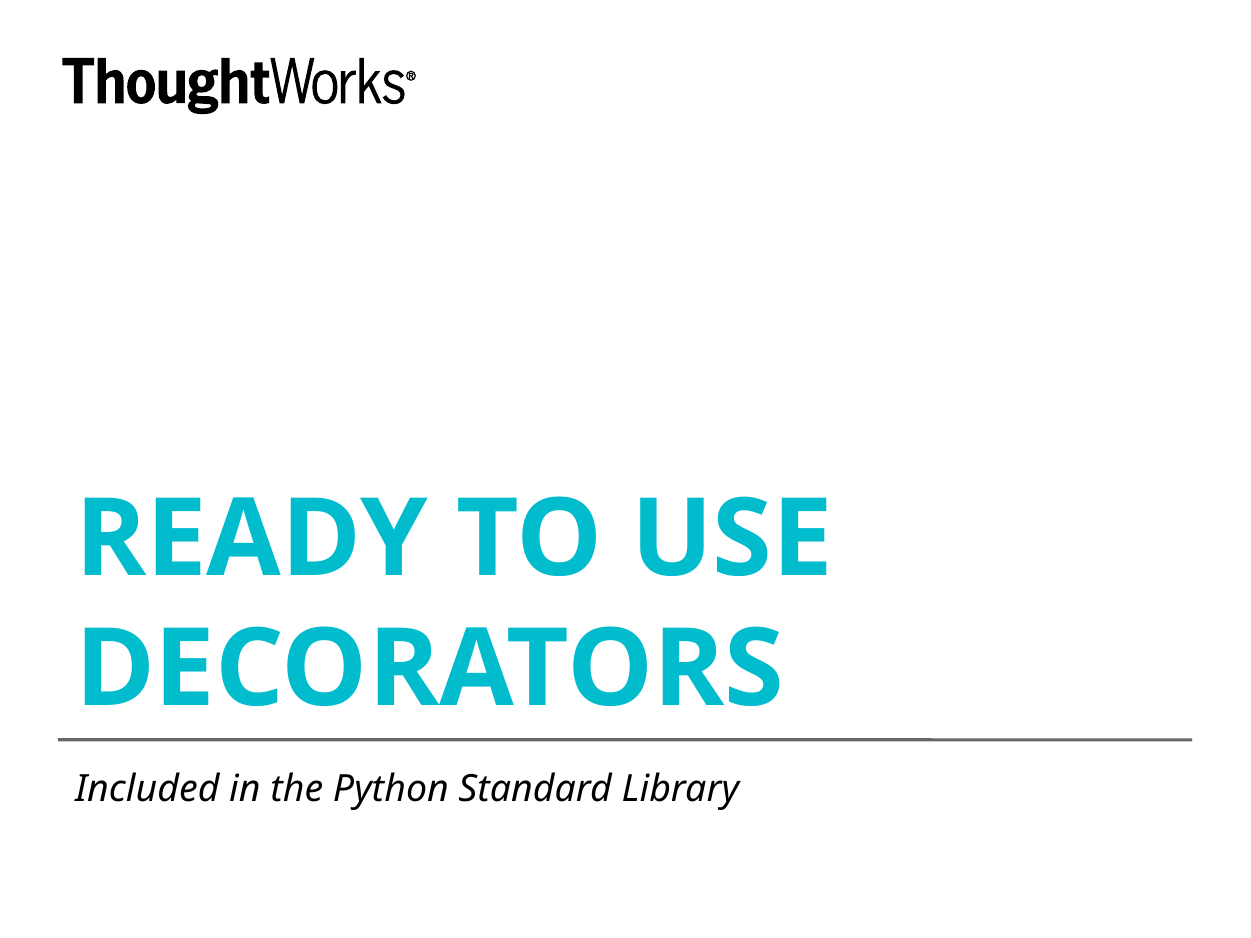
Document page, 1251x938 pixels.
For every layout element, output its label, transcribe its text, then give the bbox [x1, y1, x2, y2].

list Included in the Python Standard Library [62, 751, 1188, 909]
title READY TO USE DECORATORS [62, 437, 1188, 740]
